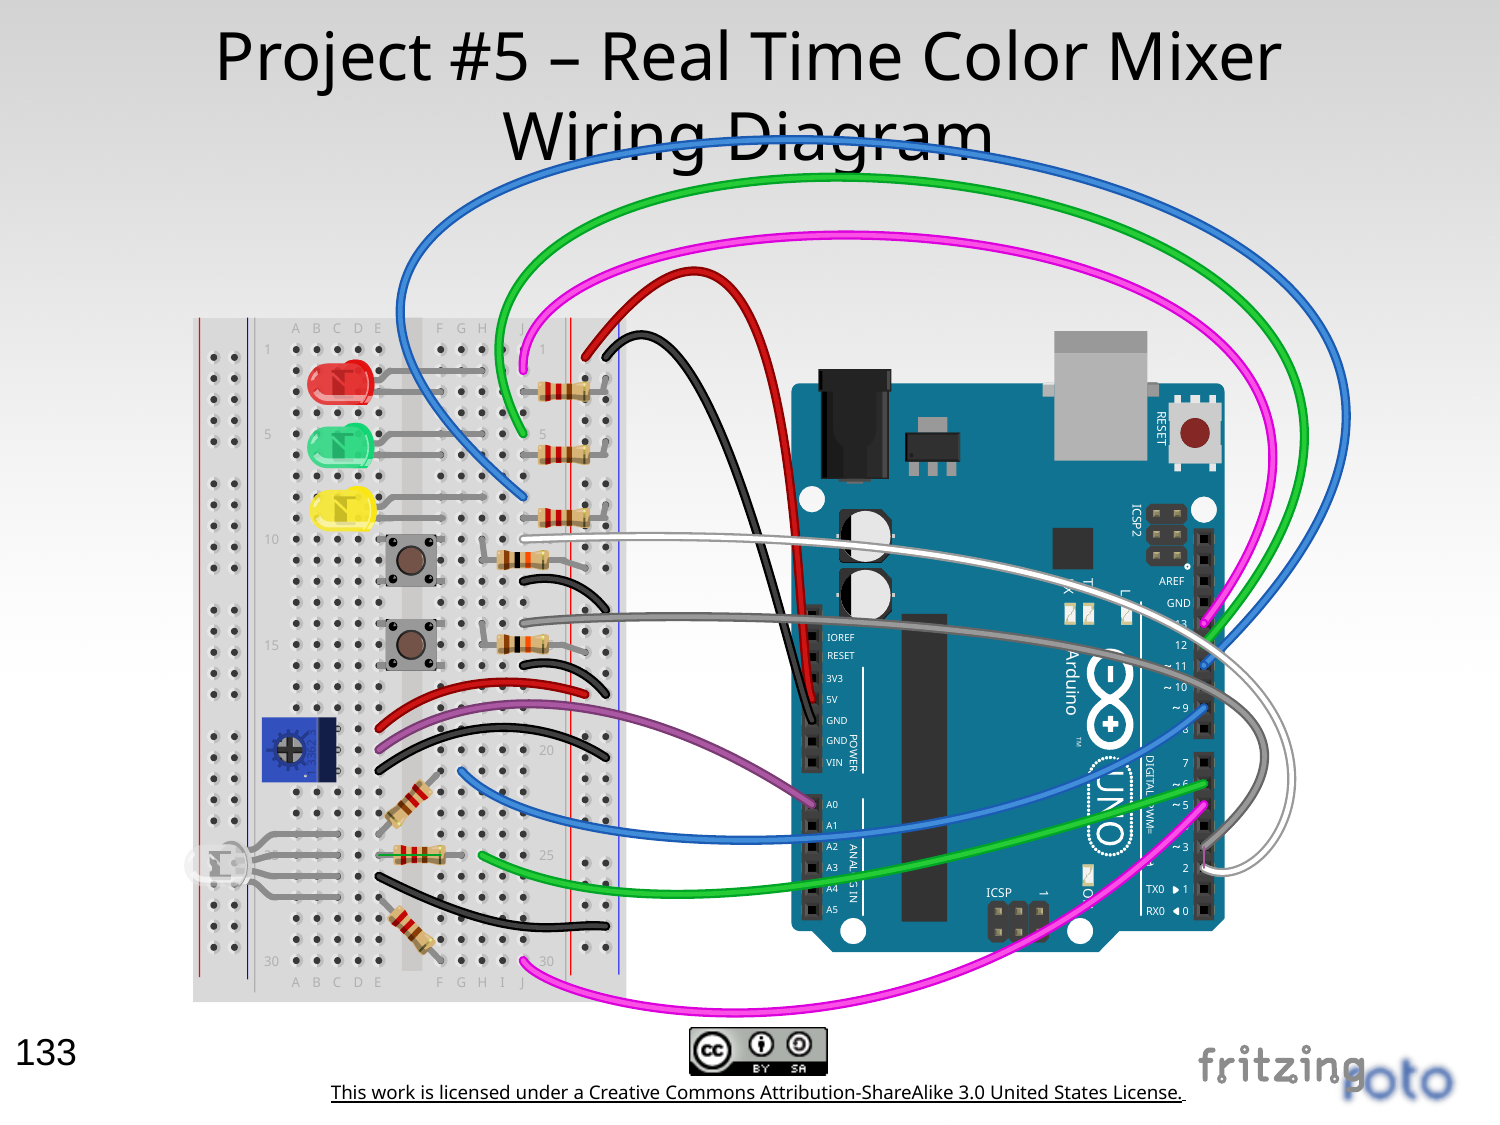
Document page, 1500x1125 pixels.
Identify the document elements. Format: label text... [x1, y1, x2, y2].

title Project #5 – Real Time Color Mixer Wiring Diagram [112, 0, 1388, 188]
picture [0, 0, 1500, 1125]
